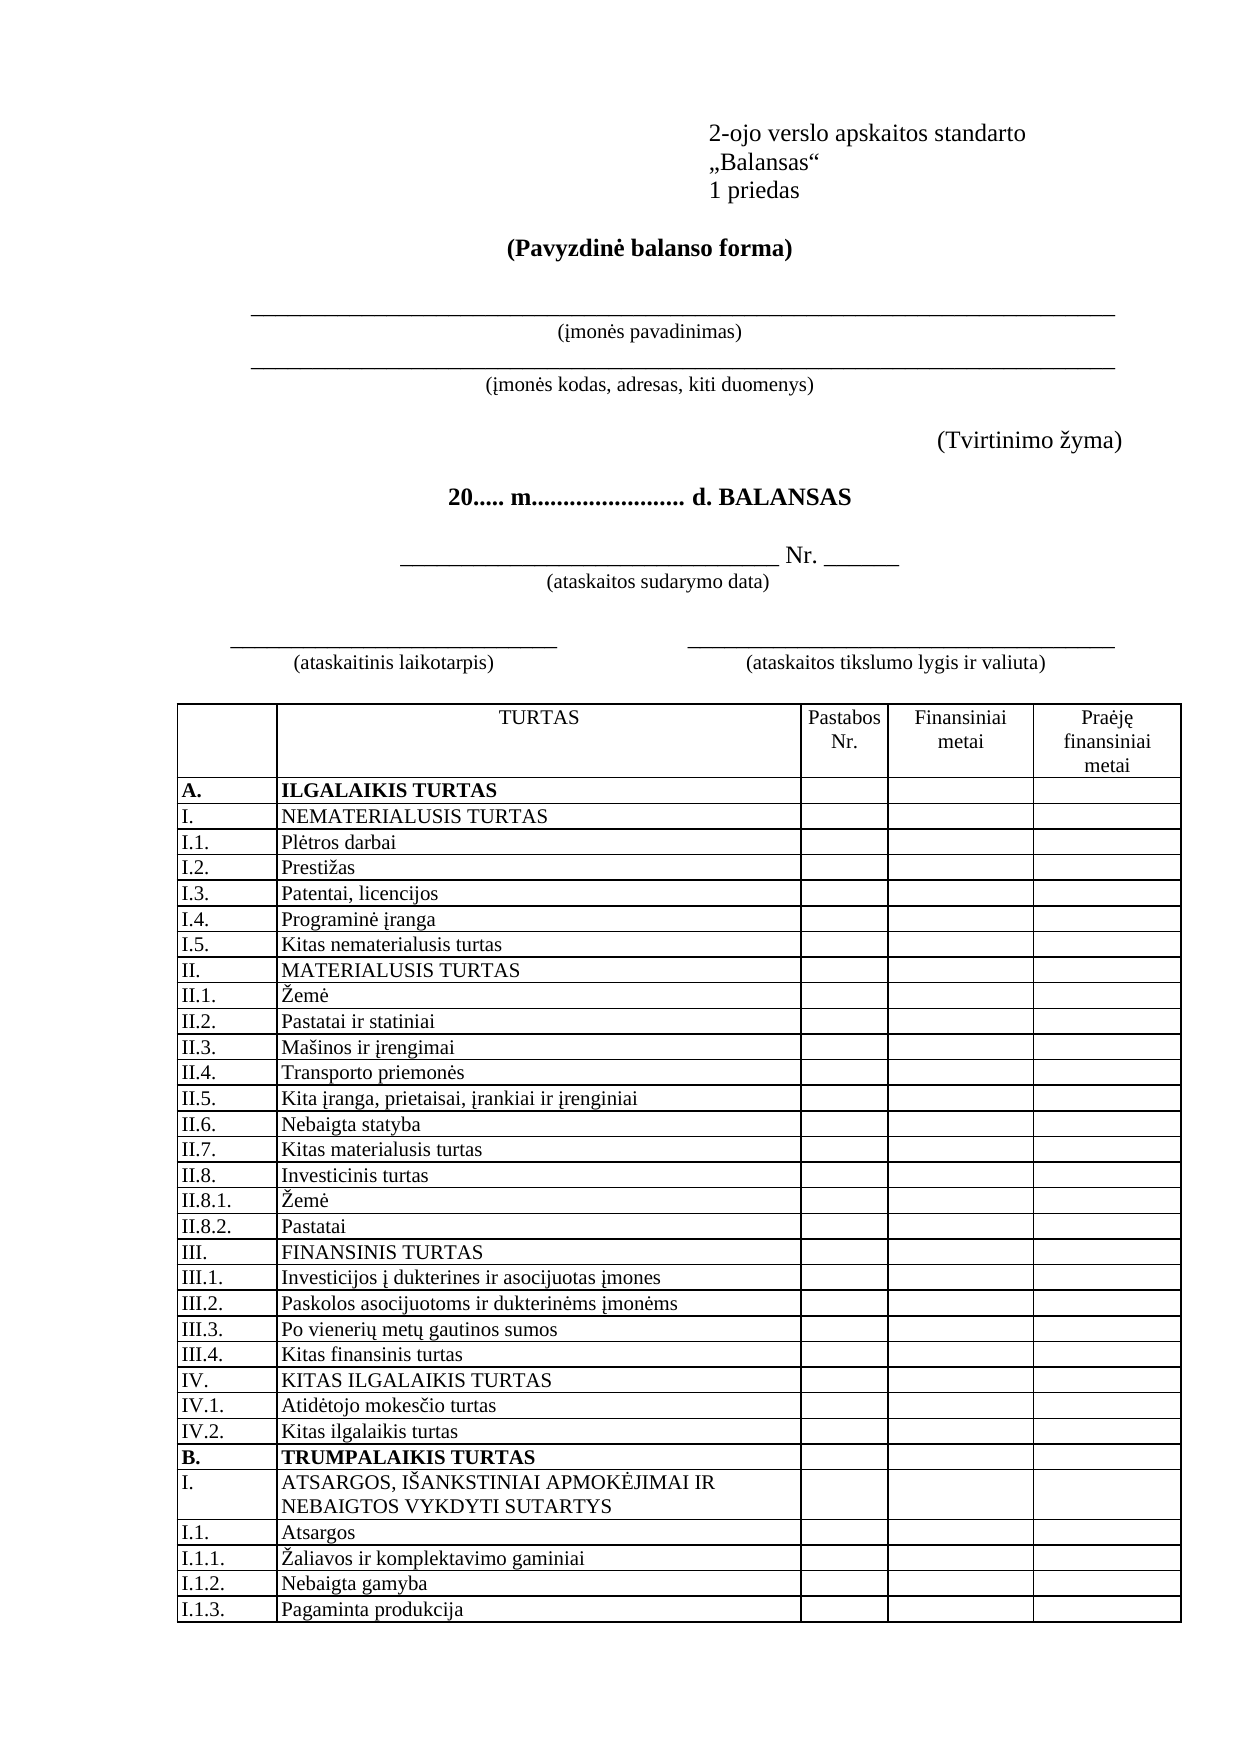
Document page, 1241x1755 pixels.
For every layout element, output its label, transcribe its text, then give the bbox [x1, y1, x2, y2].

table_cell II.1. [178, 983, 276, 1007]
table_cell A. [178, 778, 276, 802]
table_cell [802, 1086, 887, 1110]
text 2-ojo verslo apskaitos standarto „Balansas“ [709, 118, 1122, 176]
table_cell [802, 958, 887, 982]
table_cell [802, 1112, 887, 1136]
table_cell [802, 778, 887, 802]
table_cell I.4. [178, 907, 276, 931]
table_cell [1034, 932, 1180, 956]
table_cell [889, 1112, 1033, 1136]
table_cell [802, 1368, 887, 1392]
table_cell [889, 907, 1033, 931]
table_cell IV. [178, 1368, 276, 1392]
table_cell III.1. [178, 1265, 276, 1289]
table_cell [889, 1342, 1033, 1366]
table_cell I.2. [178, 855, 276, 879]
table_cell [802, 907, 887, 931]
table_cell [1034, 1419, 1180, 1443]
table_cell [889, 1188, 1033, 1212]
table_cell [1034, 1342, 1180, 1366]
table_cell [802, 983, 887, 1007]
table_cell [889, 1393, 1033, 1417]
table_cell [889, 1571, 1033, 1595]
text (Pavyzdinė balanso forma) [177, 233, 1122, 262]
table_cell [889, 1368, 1033, 1392]
table_cell [1034, 1520, 1180, 1544]
table_cell [889, 1520, 1033, 1544]
table_cell I.1.1. [178, 1546, 276, 1570]
table_cell [889, 1009, 1033, 1033]
table_cell Atsargos [278, 1520, 800, 1544]
table_cell Nebaigta statyba [278, 1112, 800, 1136]
table_cell Investicijos į dukterines ir asocijuotas įmones [278, 1265, 800, 1289]
table_cell [889, 1240, 1033, 1264]
table_cell [802, 1137, 887, 1161]
table_cell TRUMPALAIKIS TURTAS [278, 1445, 800, 1469]
table_cell Kitas nematerialusis turtas [278, 932, 800, 956]
table_cell [889, 1137, 1033, 1161]
table_cell [1034, 907, 1180, 931]
table_cell [802, 1188, 887, 1212]
table_cell II.8. [178, 1163, 276, 1187]
table_cell [1034, 1317, 1180, 1341]
table_cell Kitas finansinis turtas [278, 1342, 800, 1366]
table_cell [889, 1086, 1033, 1110]
table_cell IV.2. [178, 1419, 276, 1443]
table_cell III. [178, 1240, 276, 1264]
table_cell [802, 1571, 887, 1595]
table_cell [1034, 855, 1180, 879]
table_cell IV.1. [178, 1393, 276, 1417]
table_cell I. [178, 804, 276, 828]
table_cell Nebaigta gamyba [278, 1571, 800, 1595]
table_cell [1034, 804, 1180, 828]
table_cell [802, 855, 887, 879]
table_cell Kita įranga, prietaisai, įrankiai ir įrenginiai [278, 1086, 800, 1110]
table_cell Atidėtojo mokesčio turtas [278, 1393, 800, 1417]
text 1 priedas [177, 176, 1122, 204]
table_cell Investicinis turtas [278, 1163, 800, 1187]
table_cell ILGALAIKIS TURTAS [278, 778, 800, 802]
table_cell [889, 1265, 1033, 1289]
table_cell [1034, 830, 1180, 854]
table_cell [889, 804, 1033, 828]
table_cell [802, 804, 887, 828]
table_cell Pastatai [278, 1214, 800, 1238]
table_cell KITAS ILGALAIKIS TURTAS [278, 1368, 800, 1392]
table_cell [889, 830, 1033, 854]
table_cell [802, 1163, 887, 1187]
table_cell [889, 881, 1033, 905]
table_cell [1034, 1086, 1180, 1110]
table_cell [889, 1546, 1033, 1570]
table_cell [889, 1317, 1033, 1341]
table_cell [802, 1317, 887, 1341]
table_cell II.8.1. [178, 1188, 276, 1212]
table_cell [802, 1419, 887, 1443]
table_cell [889, 1214, 1033, 1238]
table_cell [889, 1291, 1033, 1315]
table_cell II.3. [178, 1035, 276, 1059]
table_cell [802, 1445, 887, 1469]
table_cell NEMATERIALUSIS TURTAS [278, 804, 800, 828]
table_cell [889, 1163, 1033, 1187]
table_cell [802, 881, 887, 905]
table_cell [802, 1240, 887, 1264]
text 20..... m d. BALANSAS [177, 482, 1122, 511]
table_cell III.3. [178, 1317, 276, 1341]
table_cell I.1. [178, 1520, 276, 1544]
table_cell Patentai, licencijos [278, 881, 800, 905]
table_cell [1034, 1368, 1180, 1392]
table_cell [889, 1419, 1033, 1443]
table_cell [889, 855, 1033, 879]
table_cell I.3. [178, 881, 276, 905]
text (ataskaitinis laikotarpis) (ataskaitos tikslumo lygis ir valiuta) [177, 650, 1122, 674]
table_cell [1034, 1035, 1180, 1059]
table_cell [1034, 1214, 1180, 1238]
table_cell [802, 932, 887, 956]
table_cell [1034, 1240, 1180, 1264]
table_header Pastabos Nr. [802, 705, 887, 777]
text (įmonės pavadinimas) [177, 319, 1122, 343]
table_cell [889, 1597, 1033, 1621]
table_header Finansiniai metai [889, 705, 1033, 777]
table_cell [889, 1035, 1033, 1059]
table_cell [889, 1445, 1033, 1469]
table_cell [1034, 1137, 1180, 1161]
table_cell [802, 1265, 887, 1289]
table_cell II.7. [178, 1137, 276, 1161]
table_cell III.4. [178, 1342, 276, 1366]
table_cell II.6. [178, 1112, 276, 1136]
table_cell Žemė [278, 983, 800, 1007]
table_cell [802, 1597, 887, 1621]
table_cell Mašinos ir įrengimai [278, 1035, 800, 1059]
table_cell Žaliavos ir komplektavimo gaminiai [278, 1546, 800, 1570]
table_cell Žemė [278, 1188, 800, 1212]
table_cell [889, 958, 1033, 982]
table_cell MATERIALUSIS TURTAS [278, 958, 800, 982]
table_cell [1034, 1571, 1180, 1595]
table_cell [802, 1342, 887, 1366]
table_cell Prestižas [278, 855, 800, 879]
table_cell [802, 1291, 887, 1315]
table_cell [802, 1470, 887, 1518]
table_cell [1034, 1112, 1180, 1136]
table_cell [889, 1060, 1033, 1084]
table_cell II. [178, 958, 276, 982]
table_cell [1034, 1163, 1180, 1187]
table_cell III.2. [178, 1291, 276, 1315]
table_cell [1034, 958, 1180, 982]
text (įmonės kodas, adresas, kiti duomenys) [177, 372, 1122, 396]
text (ataskaitos sudarymo data) [390, 569, 1122, 593]
table_cell [889, 932, 1033, 956]
table_cell Pagaminta produkcija [278, 1597, 800, 1621]
table_cell I. [178, 1470, 276, 1518]
table_cell FINANSINIS TURTAS [278, 1240, 800, 1264]
table_cell I.1. [178, 830, 276, 854]
table_cell [802, 1393, 887, 1417]
table_cell [1034, 983, 1180, 1007]
table_cell Pastatai ir statiniai [278, 1009, 800, 1033]
table_cell [802, 1520, 887, 1544]
table_header TURTAS [278, 705, 800, 777]
table_cell I.1.2. [178, 1571, 276, 1595]
table_cell [1034, 778, 1180, 802]
table_header Praėję finansiniai metai [1034, 705, 1180, 777]
table_cell [1034, 1060, 1180, 1084]
table_cell II.4. [178, 1060, 276, 1084]
table_cell [1034, 1597, 1180, 1621]
table_cell [802, 1060, 887, 1084]
table_cell [889, 1470, 1033, 1518]
table_cell [1034, 1445, 1180, 1469]
table_cell [802, 1035, 887, 1059]
table_cell Kitas materialusis turtas [278, 1137, 800, 1161]
table_cell [889, 778, 1033, 802]
table_cell II.8.2. [178, 1214, 276, 1238]
table_cell Transporto priemonės [278, 1060, 800, 1084]
table_cell [802, 1214, 887, 1238]
text (Tvirtinimo žyma) [177, 425, 1122, 454]
table_cell [1034, 1009, 1180, 1033]
table_cell [1034, 1393, 1180, 1417]
table_cell Paskolos asocijuotoms ir dukterinėms įmonėms [278, 1291, 800, 1315]
table_cell [802, 1009, 887, 1033]
table_header [178, 705, 276, 777]
table_cell [1034, 1265, 1180, 1289]
table_cell [1034, 881, 1180, 905]
table_cell [802, 1546, 887, 1570]
table_cell [1034, 1470, 1180, 1518]
table_cell [1034, 1291, 1180, 1315]
table_cell B. [178, 1445, 276, 1469]
table_cell [889, 983, 1033, 1007]
table_cell Kitas ilgalaikis turtas [278, 1419, 800, 1443]
table_cell ATSARGOS, IŠANKSTINIAI APMOKĖJIMAI IR NEBAIGTOS VYKDYTI SUTARTYS [278, 1470, 800, 1518]
table_cell II.5. [178, 1086, 276, 1110]
table_cell I.1.3. [178, 1597, 276, 1621]
table_cell [802, 830, 887, 854]
text Nr. ______ [177, 540, 1122, 569]
table_cell Programinė įranga [278, 907, 800, 931]
table_cell II.2. [178, 1009, 276, 1033]
table_cell I.5. [178, 932, 276, 956]
table_cell Po vienerių metų gautinos sumos [278, 1317, 800, 1341]
table_cell Plėtros darbai [278, 830, 800, 854]
table_cell [1034, 1188, 1180, 1212]
table_cell [1034, 1546, 1180, 1570]
